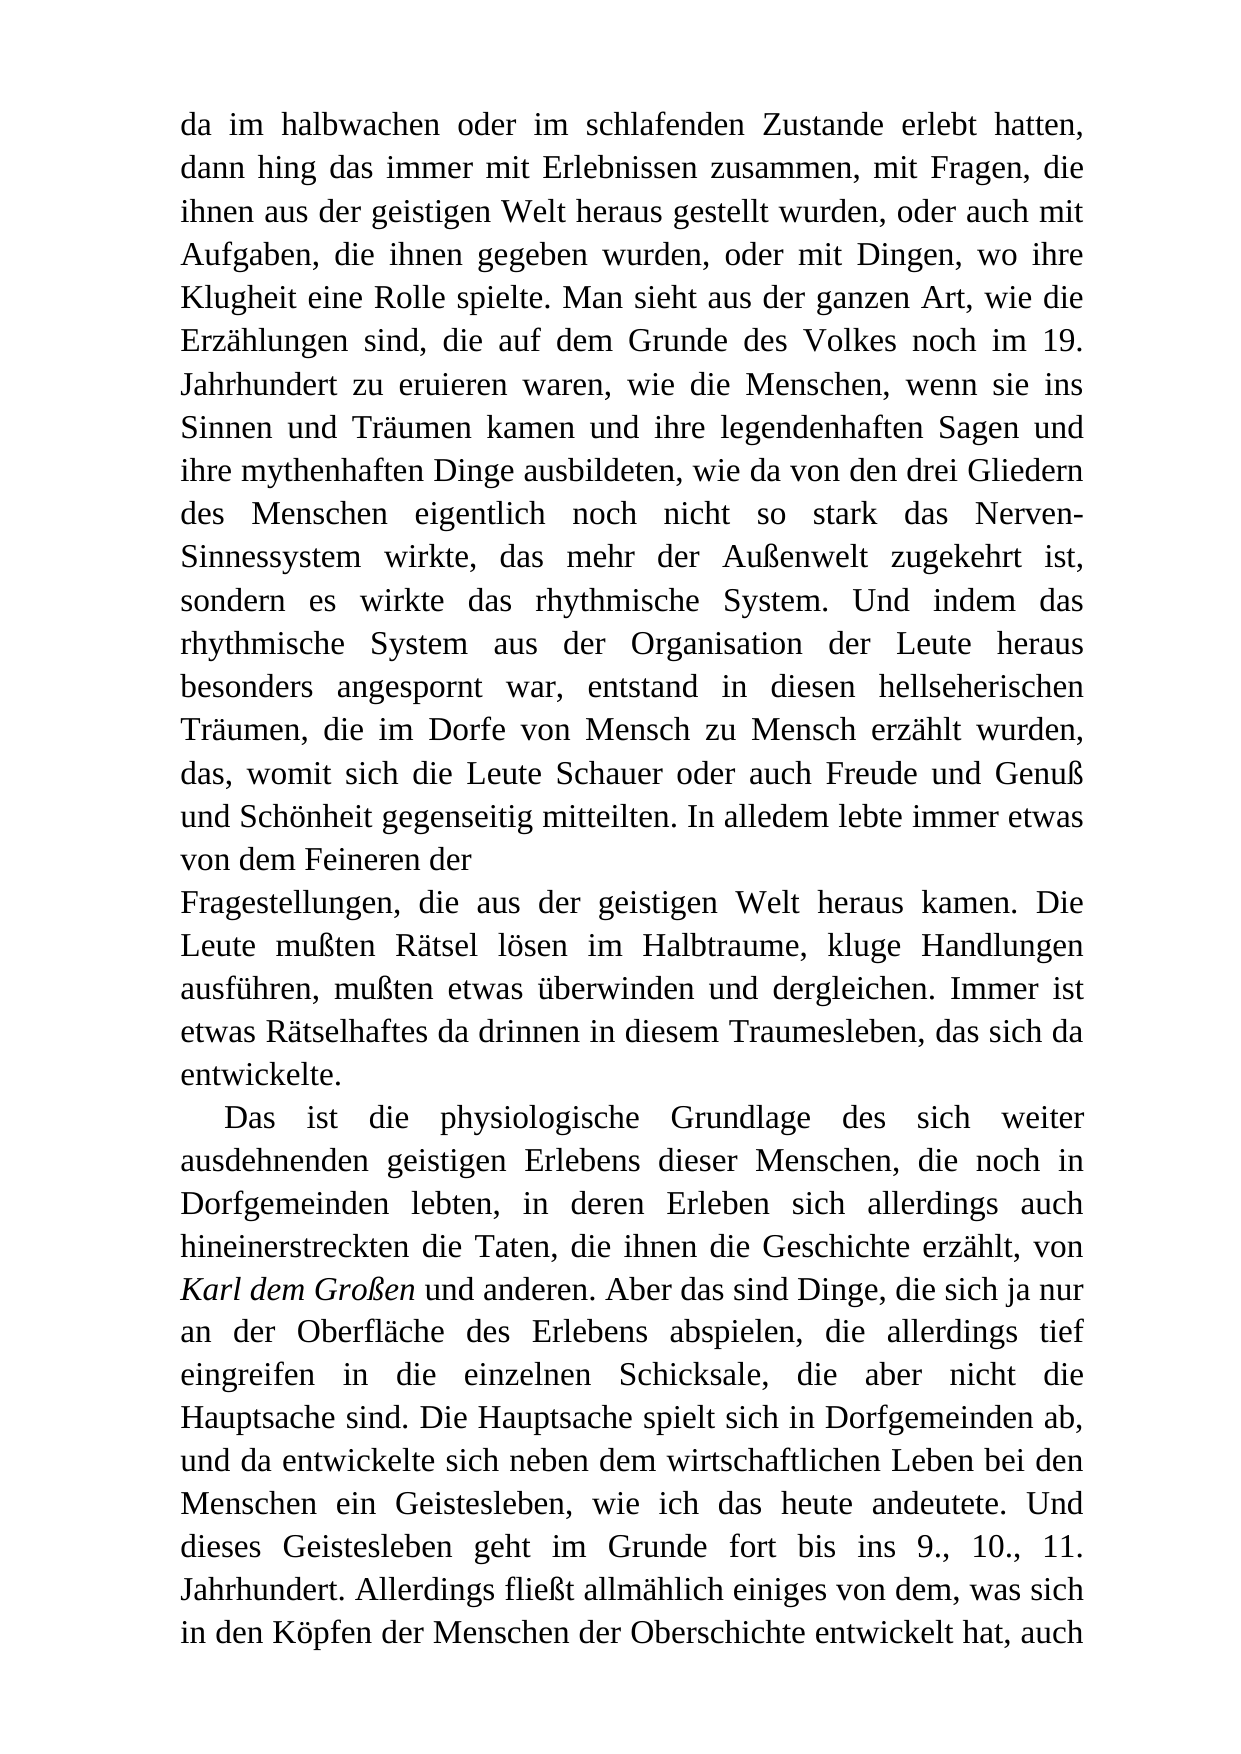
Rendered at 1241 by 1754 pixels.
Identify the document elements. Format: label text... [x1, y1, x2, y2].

text da im halbwachen oder im schlafenden Zustande erlebt hatten, dann hing das immer mit Erlebnissen zusammen, mit Fragen, die ihnen aus der geistigen Welt heraus gestellt wurden, oder auch mit Aufgaben, die ihnen gegeben wurden, oder mit Dingen, wo ihre Klugheit eine Rolle spielte. Man sieht aus der ganzen Art, wie die Erzählungen sind, die auf dem Grunde des Volkes noch im 19. Jahrhundert zu eruieren waren, wie die Menschen, wenn sie ins Sinnen und Träumen kamen und ihre legendenhaften Sagen und ihre mythenhaften Dinge ausbildeten, wie da von den drei Gliedern des Menschen eigentlich noch nicht so stark das Nerven-Sinnessystem wirkte, das mehr der Außenwelt zugekehrt ist, sondern es wirkte das rhythmische System. Und indem das rhythmische System aus der Organisation der Leute heraus besonders angespornt war, entstand in diesen hellseherischen Träumen, die im Dorfe von Mensch zu Mensch erzählt wurden, das, womit sich die Leute Schauer oder auch Freude und Genuß und Schönheit gegenseitig mitteilten. In alledem lebte immer etwas von dem Feineren der [180, 104, 1085, 878]
text Das ist die physiologische Grundlage des sich weiter ausdehnenden geistigen Erlebens dieser Menschen, die noch in Dorfgemeinden lebten, in deren Erleben sich allerdings auch hineinerstreckten die Taten, die ihnen die Geschichte erzählt, von Karl dem Großen und anderen. Aber das sind Dinge, die sich ja nur an der Oberfläche des Erlebens abspielen, die allerdings tief eingreifen in die einzelnen Schicksale, die aber nicht die Hauptsache sind. Die Hauptsache spielt sich in Dorfgemeinden ab, und da entwickelte sich neben dem wirtschaftlichen Leben bei den Menschen ein Geistesleben, wie ich das heute andeutete. Und dieses Geistesleben geht im Grunde fort bis ins 9., 10., 11. Jahrhundert. Allerdings fließt allmählich einiges von dem, was sich in den Köpfen der Menschen der Oberschichte entwickelt hat, auch [180, 1097, 1085, 1651]
text Fragestellungen, die aus der geistigen Welt heraus kamen. Die Leute mußten Rätsel lösen im Halbtraume, kluge Handlungen ausführen, mußten etwas überwinden und dergleichen. Immer ist etwas Rätselhaftes da drinnen in diesem Traumesleben, das sich da entwickelte. [180, 883, 1085, 1093]
